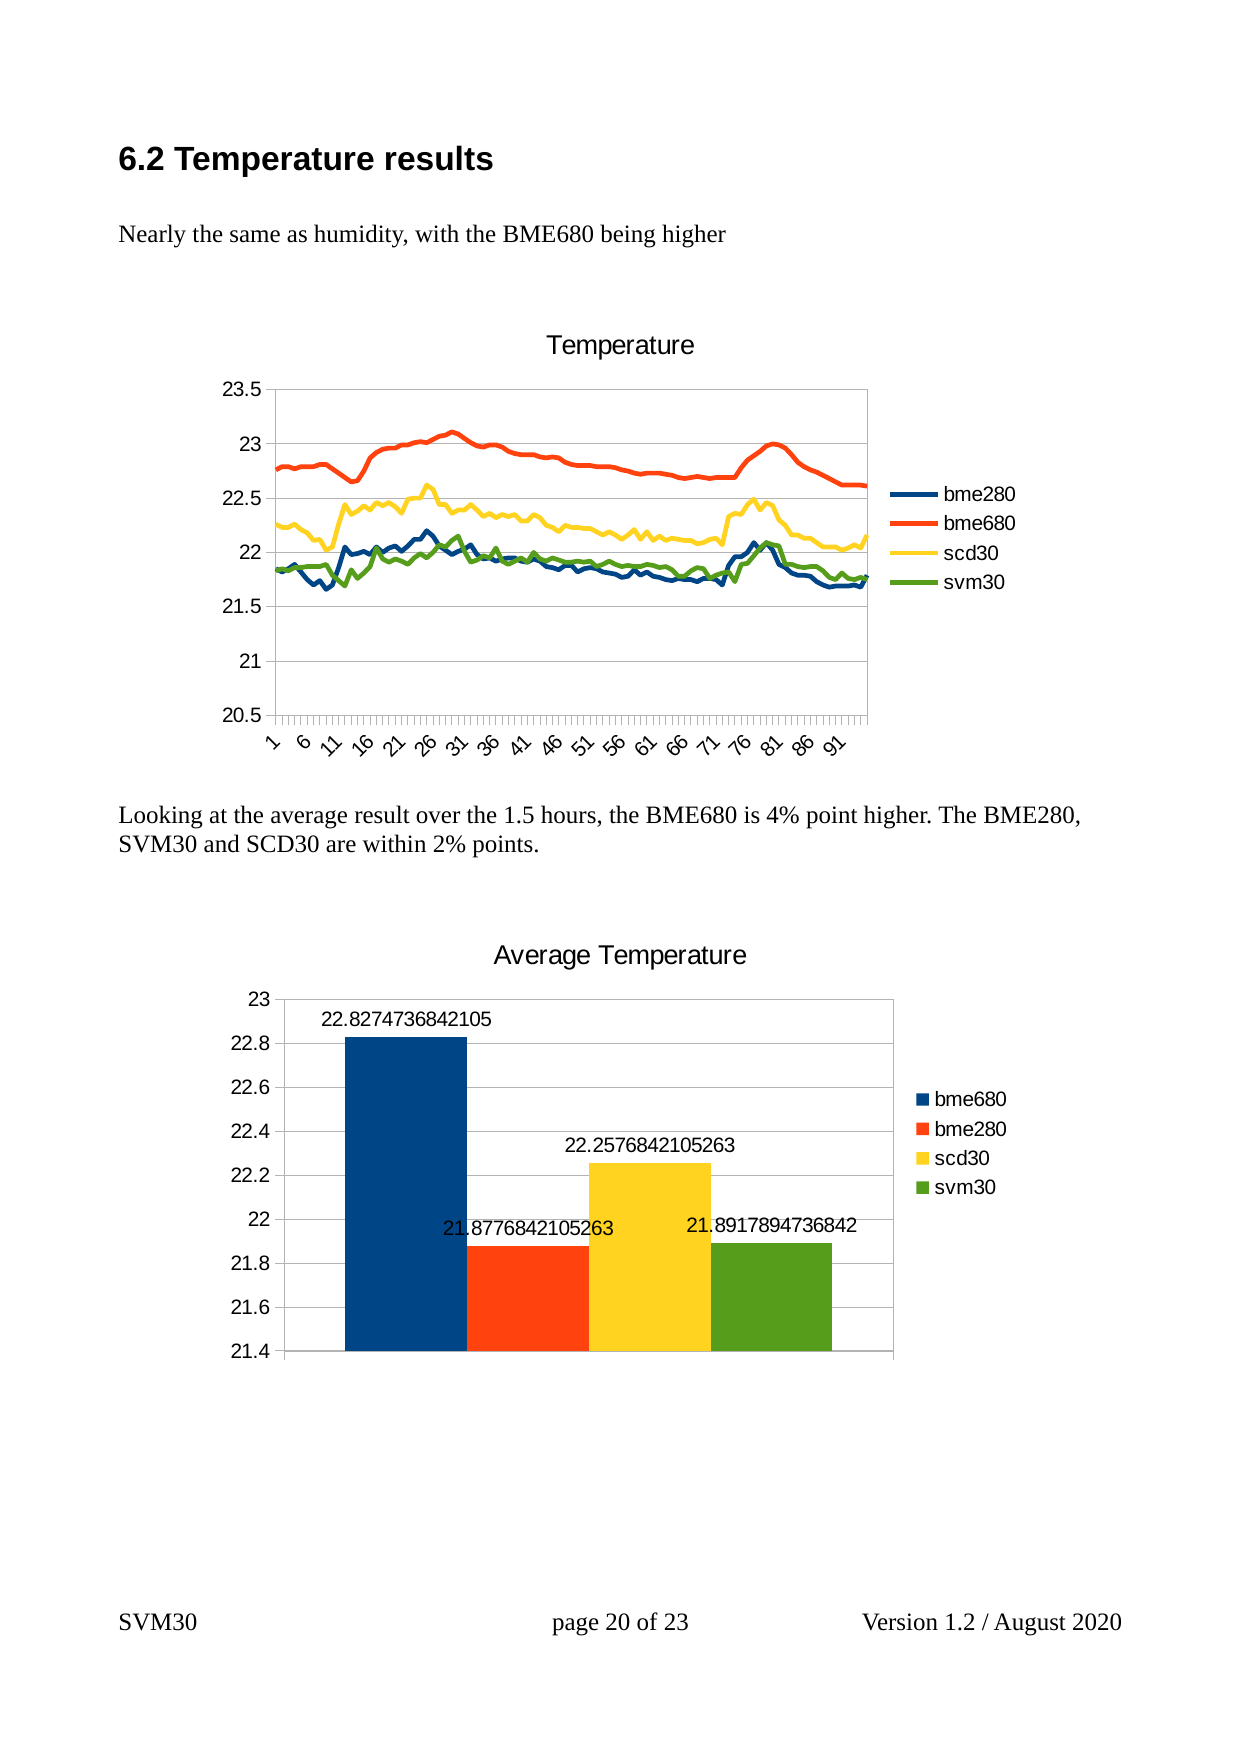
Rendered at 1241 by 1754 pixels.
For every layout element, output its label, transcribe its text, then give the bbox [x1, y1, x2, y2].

text Looking at the average result over the 1.5 hours, the BME680 is 4% point higher. The BME280, SVM30 and SCD30 are within 2% points. [118, 800, 1122, 858]
subtitle 6.2 Temperature results [118, 139, 1122, 178]
text Nearly the same as humidity, with the BME680 being higher [118, 219, 1122, 248]
